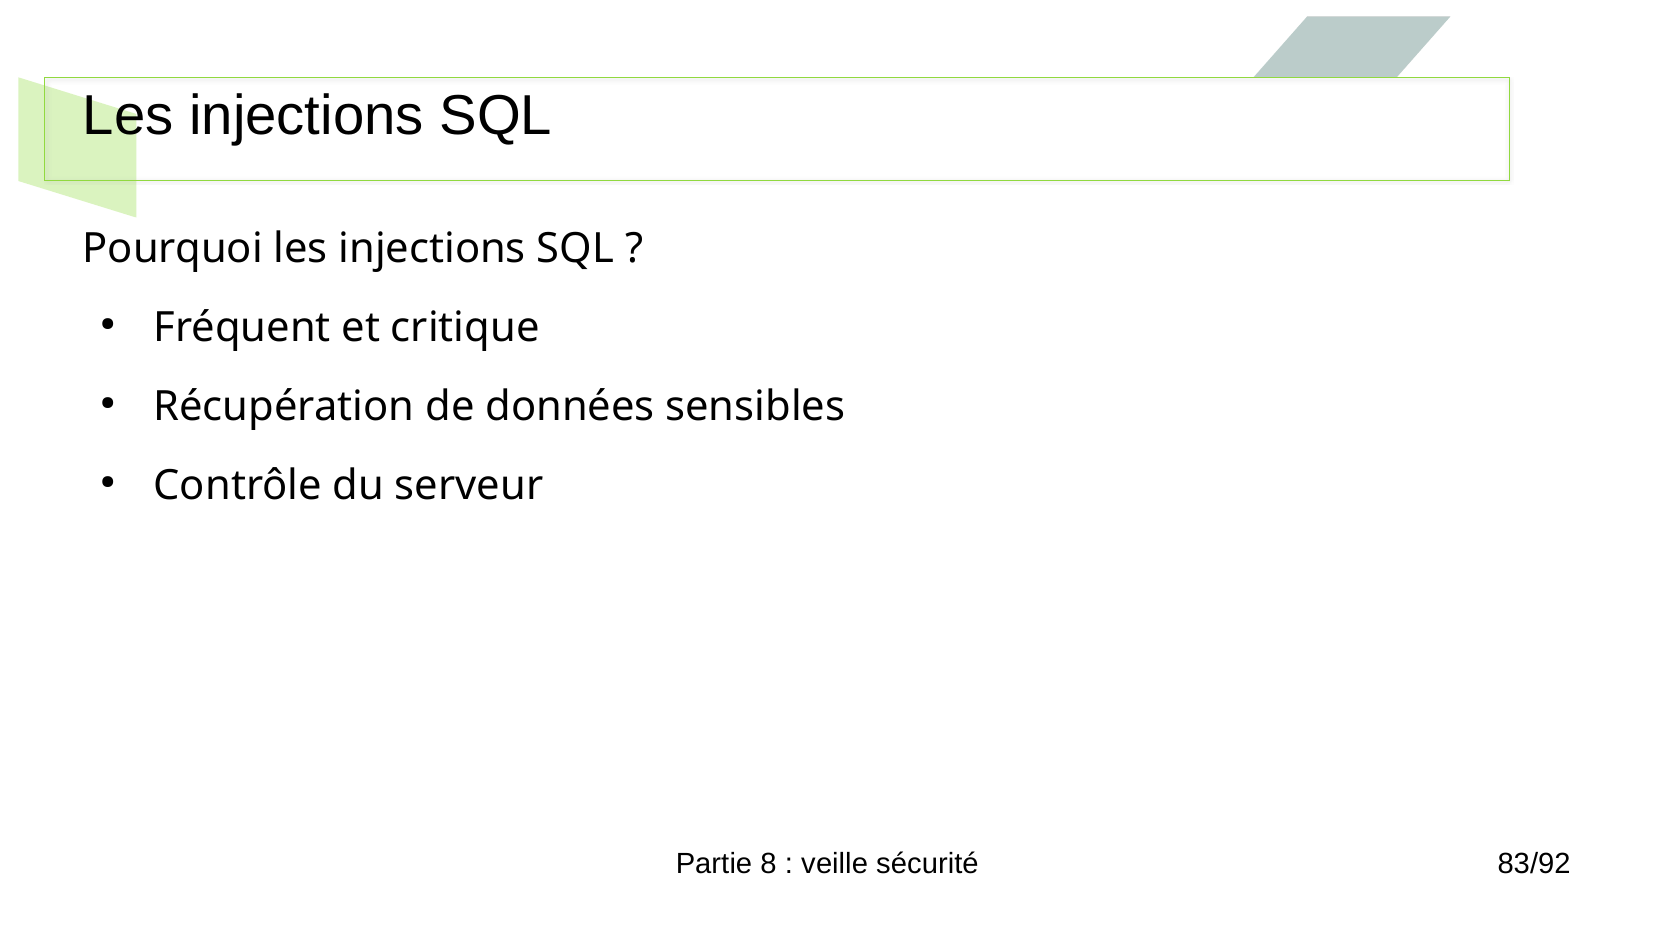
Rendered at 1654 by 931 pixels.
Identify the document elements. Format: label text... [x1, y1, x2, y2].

list Pourquoi les injections SQL ? Fréquent et critique Récupération de données sensibles Contrôle du serveur [82, 217, 1571, 758]
title Les injections SQL [82, 37, 1571, 193]
